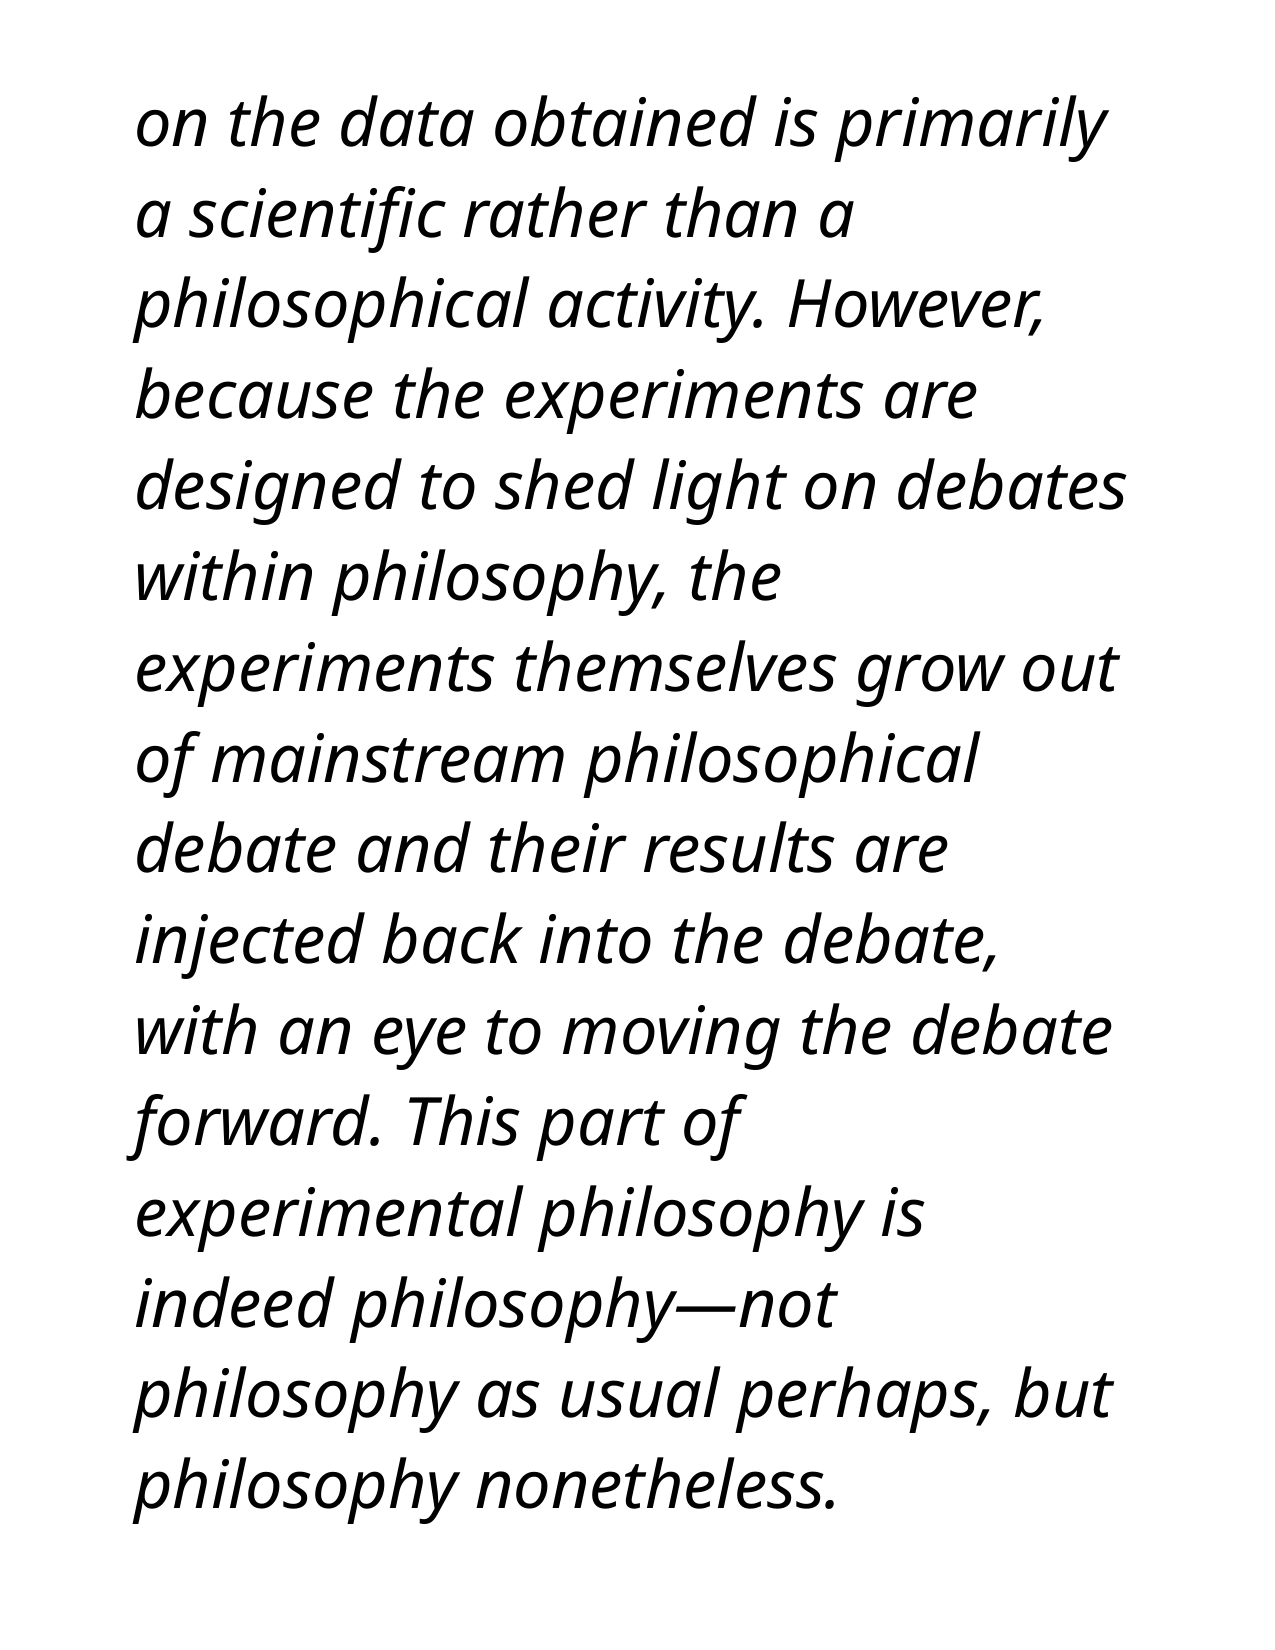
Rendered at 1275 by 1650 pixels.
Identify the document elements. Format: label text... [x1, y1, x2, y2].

text on the data obtained is primarily a scientific rather than a philosophical activity. However, because the experiments are designed to shed light on debates within philosophy, the experiments themselves grow out of mainstream philosophical debate and their results are injected back into the debate, with an eye to moving the debate forward. This part of experimental philosophy is indeed philosophy—not philosophy as usual perhaps, but philosophy nonetheless. [134, 75, 1141, 1528]
